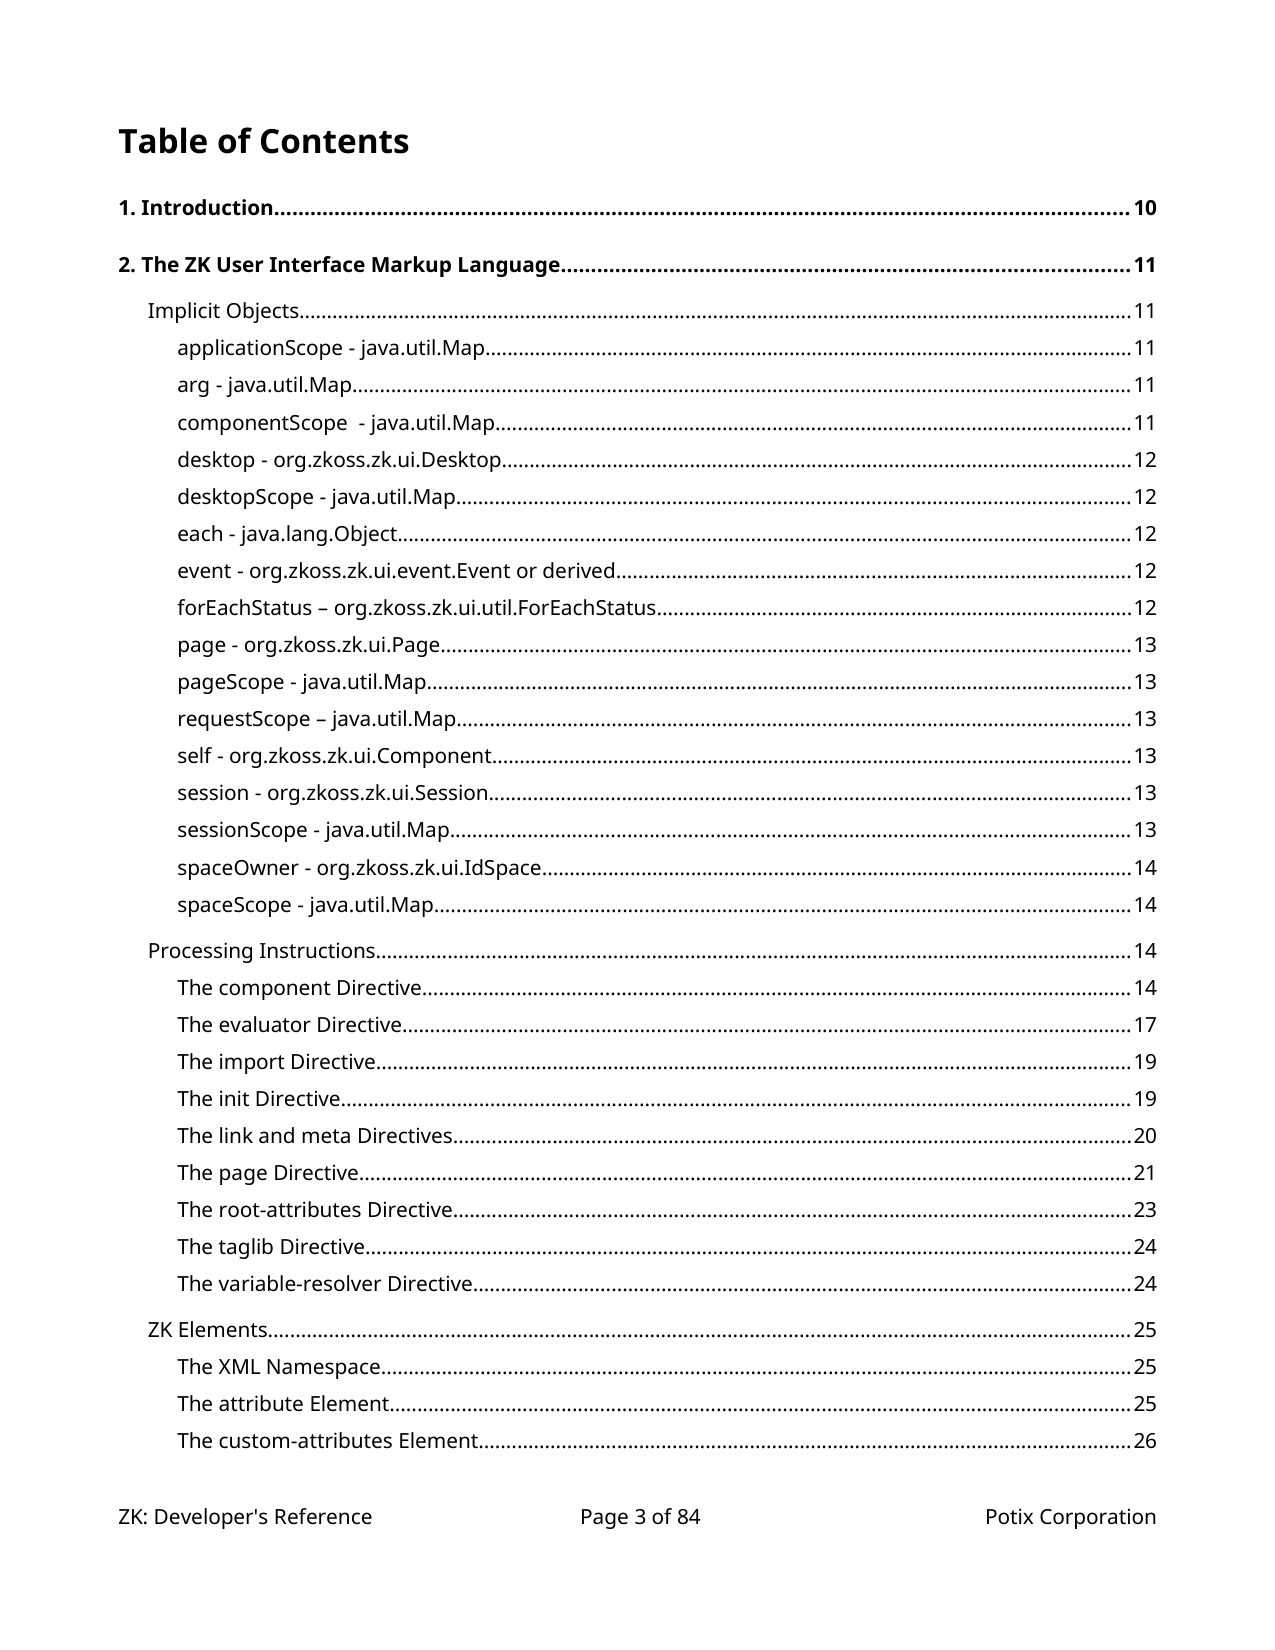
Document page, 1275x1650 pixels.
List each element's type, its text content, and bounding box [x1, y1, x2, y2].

text each - java.lang.Object 12 [177, 519, 1157, 547]
text The XML Namespace 25 [177, 1352, 1157, 1381]
text The page Directive 21 [177, 1158, 1157, 1186]
text spaceScope - java.util.Map 14 [177, 890, 1157, 918]
text pageScope - java.util.Map 13 [177, 667, 1157, 696]
text The init Directive 19 [177, 1084, 1157, 1112]
text The attribute Element 25 [177, 1389, 1157, 1418]
text session - org.zkoss.zk.ui.Session 13 [177, 778, 1157, 807]
text The evaluator Directive 17 [177, 1010, 1157, 1038]
text page - org.zkoss.zk.ui.Page 13 [177, 630, 1157, 658]
text componentScope - java.util.Map 11 [177, 408, 1157, 436]
text requestScope – java.util.Map 13 [177, 704, 1157, 733]
text self - org.zkoss.zk.ui.Component 13 [177, 741, 1157, 770]
text event - org.zkoss.zk.ui.event.Event or derived 12 [177, 556, 1157, 584]
text spaceOwner - org.zkoss.zk.ui.IdSpace 14 [177, 853, 1157, 881]
text The component Directive 14 [177, 973, 1157, 1001]
text sessionScope - java.util.Map 13 [177, 816, 1157, 844]
text Processing Instructions 14 [148, 936, 1157, 964]
text The taglib Directive 24 [177, 1232, 1157, 1261]
text 2. The ZK User Interface Markup Language 11 [118, 251, 1157, 279]
subtitle Table of Contents [118, 118, 1157, 163]
text The variable-resolver Directive 24 [177, 1269, 1157, 1298]
text The import Directive 19 [177, 1047, 1157, 1075]
text The root-attributes Directive 23 [177, 1195, 1157, 1223]
text arg - java.util.Map 11 [177, 371, 1157, 399]
text desktopScope - java.util.Map 12 [177, 482, 1157, 510]
text ZK Elements 25 [148, 1315, 1157, 1344]
text applicationScope - java.util.Map 11 [177, 333, 1157, 362]
text desktop - org.zkoss.zk.ui.Desktop 12 [177, 445, 1157, 473]
text 1. Introduction 10 [118, 193, 1157, 221]
text forEachStatus – org.zkoss.zk.ui.util.ForEachStatus 12 [177, 593, 1157, 621]
text The link and meta Directives 20 [177, 1121, 1157, 1149]
text Implicit Objects 11 [148, 296, 1157, 325]
text The custom-attributes Element 26 [177, 1427, 1157, 1455]
